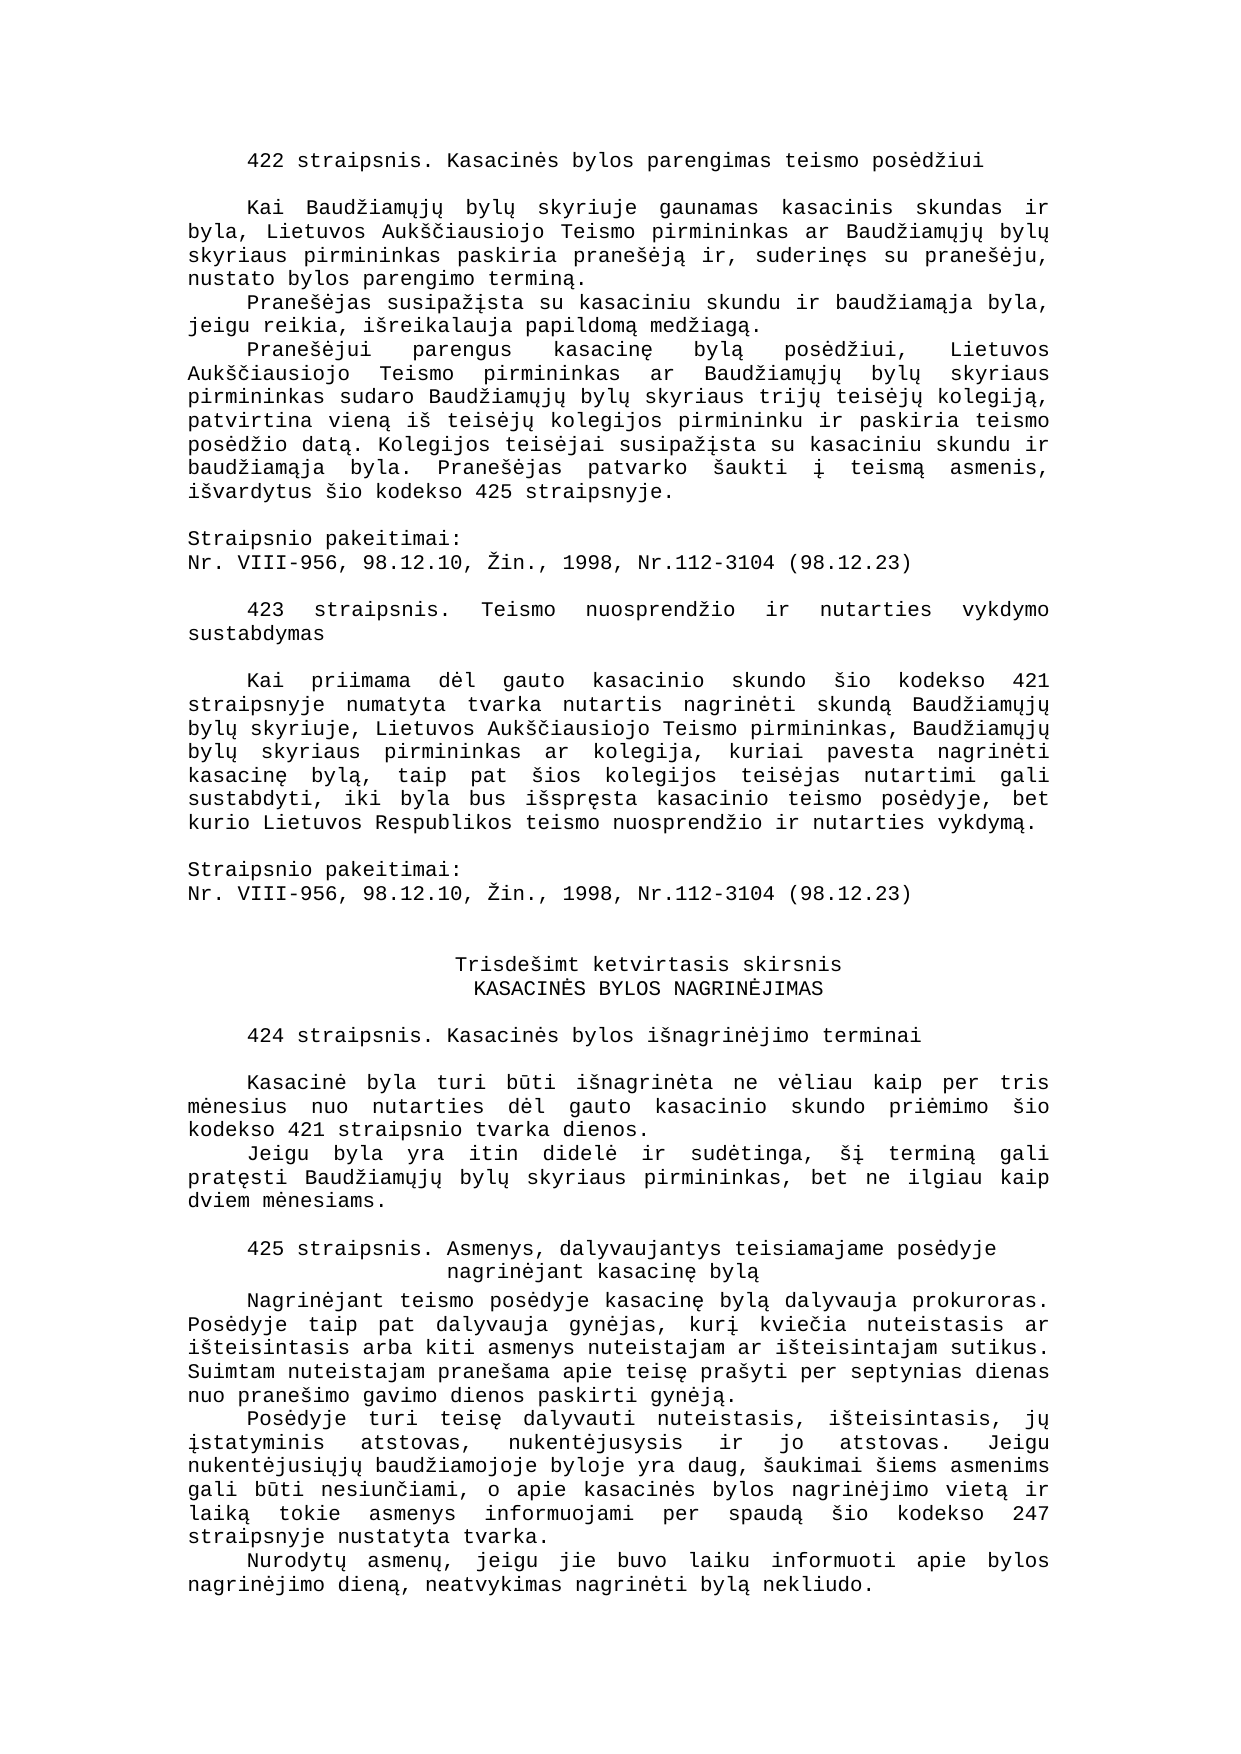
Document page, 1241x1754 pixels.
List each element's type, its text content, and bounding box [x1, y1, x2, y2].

text KASACINĖS BYLOS NAGRINĖJIMAS [187, 978, 1050, 1001]
text Pranešėjui parengus kasacinę bylą posėdžiui, Lietuvos Aukščiausiojo Teismo pirmininkas ar Baudžiamųjų bylų skyriaus pirmininkas sudaro Baudžiamųjų bylų skyriaus trijų teisėjų kolegiją, patvirtina vieną iš teisėjų kolegijos pirmininku ir paskiria teismo posėdžio datą. Kolegijos teisėjai susipažįsta su kasaciniu skundu ir baudžiamąja byla. Pranešėjas patvarko šaukti į teismą asmenis, išvardytus šio kodekso 425 straipsnyje. [187, 339, 1050, 505]
text Nr. VIII-956, 98.12.10, Žin., 1998, Nr.112-3104 (98.12.23) [187, 552, 1050, 576]
text Straipsnio pakeitimai: [187, 859, 1050, 883]
text 424 straipsnis. Kasacinės bylos išnagrinėjimo terminai [187, 1025, 1050, 1048]
text Trisdešimt ketvirtasis skirsnis [187, 954, 1050, 978]
text Posėdyje turi teisę dalyvauti nuteistasis, išteisintasis, jų įstatyminis atstovas, nukentėjusysis ir jo atstovas. Jeigu nukentėjusiųjų baudžiamojoje byloje yra daug, šaukimai šiems asmenims gali būti nesiunčiami, o apie kasacinės bylos nagrinėjimo vietą ir laiką tokie asmenys informuojami per spaudą šio kodekso 247 straipsnyje nustatyta tvarka. [187, 1408, 1050, 1550]
text 425 straipsnis. Asmenys, dalyvaujantys teisiamajame posėdyje [187, 1238, 1050, 1261]
text Kasacinė byla turi būti išnagrinėta ne vėliau kaip per tris mėnesius nuo nutarties dėl gauto kasacinio skundo priėmimo šio kodekso 421 straipsnio tvarka dienos. [187, 1072, 1050, 1143]
text 422 straipsnis. Kasacinės bylos parengimas teismo posėdžiui [187, 150, 1050, 174]
text nagrinėjant kasacinę bylą [187, 1261, 1050, 1285]
text Nurodytų asmenų, jeigu jie buvo laiku informuoti apie bylos nagrinėjimo dieną, neatvykimas nagrinėti bylą nekliudo. [187, 1550, 1050, 1597]
text Straipsnio pakeitimai: [187, 528, 1050, 552]
text Kai Baudžiamųjų bylų skyriuje gaunamas kasacinis skundas ir byla, Lietuvos Aukščiausiojo Teismo pirmininkas ar Baudžiamųjų bylų skyriaus pirmininkas paskiria pranešėją ir, suderinęs su pranešėju, nustato bylos parengimo terminą. [187, 197, 1050, 292]
text Nagrinėjant teismo posėdyje kasacinę bylą dalyvauja prokuroras. Posėdyje taip pat dalyvauja gynėjas, kurį kviečia nuteistasis ar išteisintasis arba kiti asmenys nuteistajam ar išteisintajam sutikus. Suimtam nuteistajam pranešama apie teisę prašyti per septynias dienas nuo pranešimo gavimo dienos paskirti gynėją. [187, 1290, 1050, 1408]
text Nr. VIII-956, 98.12.10, Žin., 1998, Nr.112-3104 (98.12.23) [187, 883, 1050, 907]
text Kai priimama dėl gauto kasacinio skundo šio kodekso 421 straipsnyje numatyta tvarka nutartis nagrinėti skundą Baudžiamųjų bylų skyriuje, Lietuvos Aukščiausiojo Teismo pirmininkas, Baudžiamųjų bylų skyriaus pirmininkas ar kolegija, kuriai pavesta nagrinėti kasacinę bylą, taip pat šios kolegijos teisėjas nutartimi gali sustabdyti, iki byla bus išspręsta kasacinio teismo posėdyje, bet kurio Lietuvos Respublikos teismo nuosprendžio ir nutarties vykdymą. [187, 670, 1050, 836]
text 423 straipsnis. Teismo nuosprendžio ir nutarties vykdymo sustabdymas [187, 599, 1050, 647]
text Jeigu byla yra itin didelė ir sudėtinga, šį terminą gali pratęsti Baudžiamųjų bylų skyriaus pirmininkas, bet ne ilgiau kaip dviem mėnesiams. [187, 1143, 1050, 1214]
text Pranešėjas susipažįsta su kasaciniu skundu ir baudžiamąja byla, jeigu reikia, išreikalauja papildomą medžiagą. [187, 292, 1050, 339]
